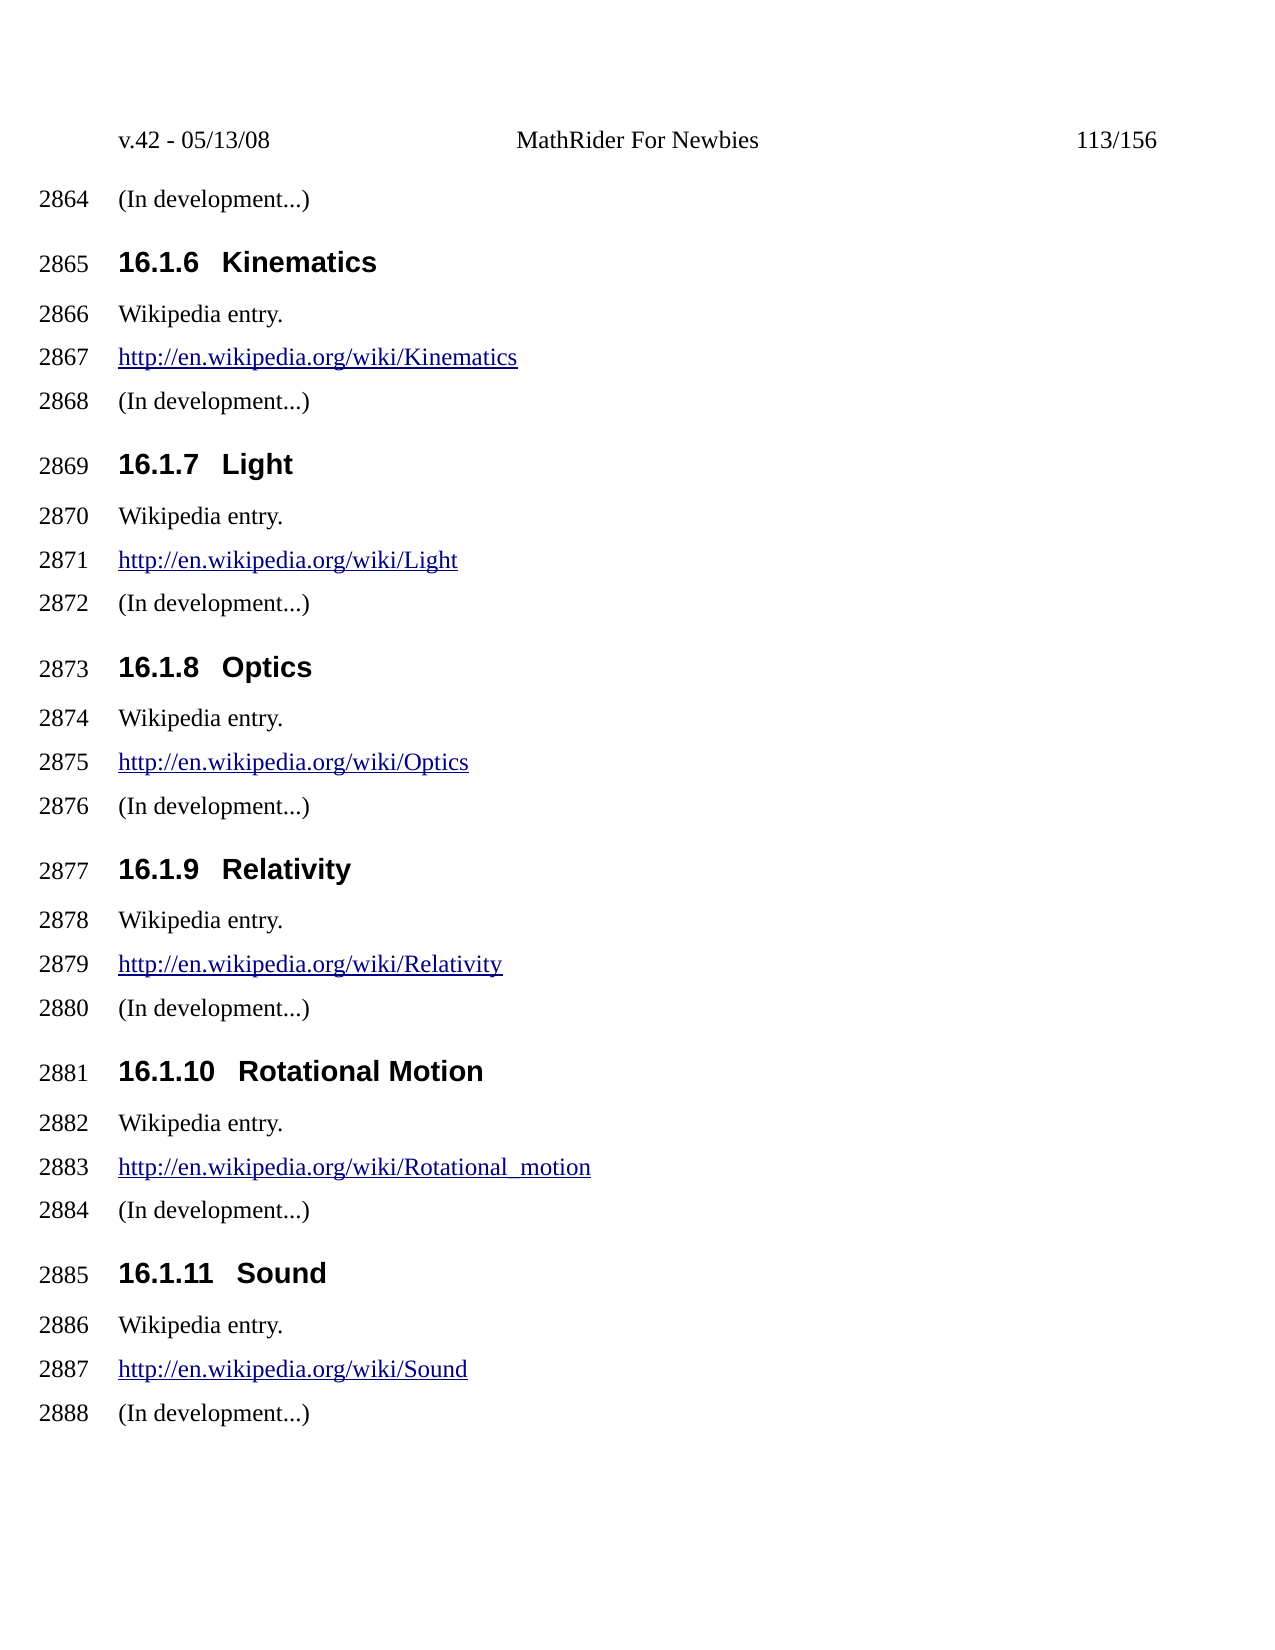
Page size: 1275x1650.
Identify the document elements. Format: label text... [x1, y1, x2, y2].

text Wikipedia entry. [118, 906, 1157, 934]
text Wikipedia entry. [118, 703, 1157, 732]
subtitle Optics [118, 650, 1157, 683]
text (In development...) [118, 1398, 1157, 1426]
text http://en.wikipedia.org/wiki/Optics [118, 747, 1157, 776]
text Wikipedia entry. [118, 1310, 1157, 1339]
subtitle Relativity [118, 852, 1157, 886]
text http://en.wikipedia.org/wiki/Rotational_motion [118, 1152, 1157, 1180]
text (In development...) [118, 791, 1157, 819]
text (In development...) [118, 588, 1157, 617]
text (In development...) [118, 993, 1157, 1022]
subtitle Rotational Motion [118, 1054, 1157, 1088]
subtitle Light [118, 447, 1157, 481]
text (In development...) [118, 1195, 1157, 1224]
text http://en.wikipedia.org/wiki/Kinematics [118, 342, 1157, 371]
text http://en.wikipedia.org/wiki/Sound [118, 1354, 1157, 1383]
subtitle Kinematics [118, 245, 1157, 279]
text (In development...) [118, 386, 1157, 415]
text http://en.wikipedia.org/wiki/Light [118, 545, 1157, 573]
text Wikipedia entry. [118, 299, 1157, 327]
text (In development...) [118, 184, 1157, 213]
subtitle Sound [118, 1257, 1157, 1290]
text Wikipedia entry. [118, 1108, 1157, 1137]
text Wikipedia entry. [118, 501, 1157, 530]
text http://en.wikipedia.org/wiki/Relativity [118, 949, 1157, 978]
